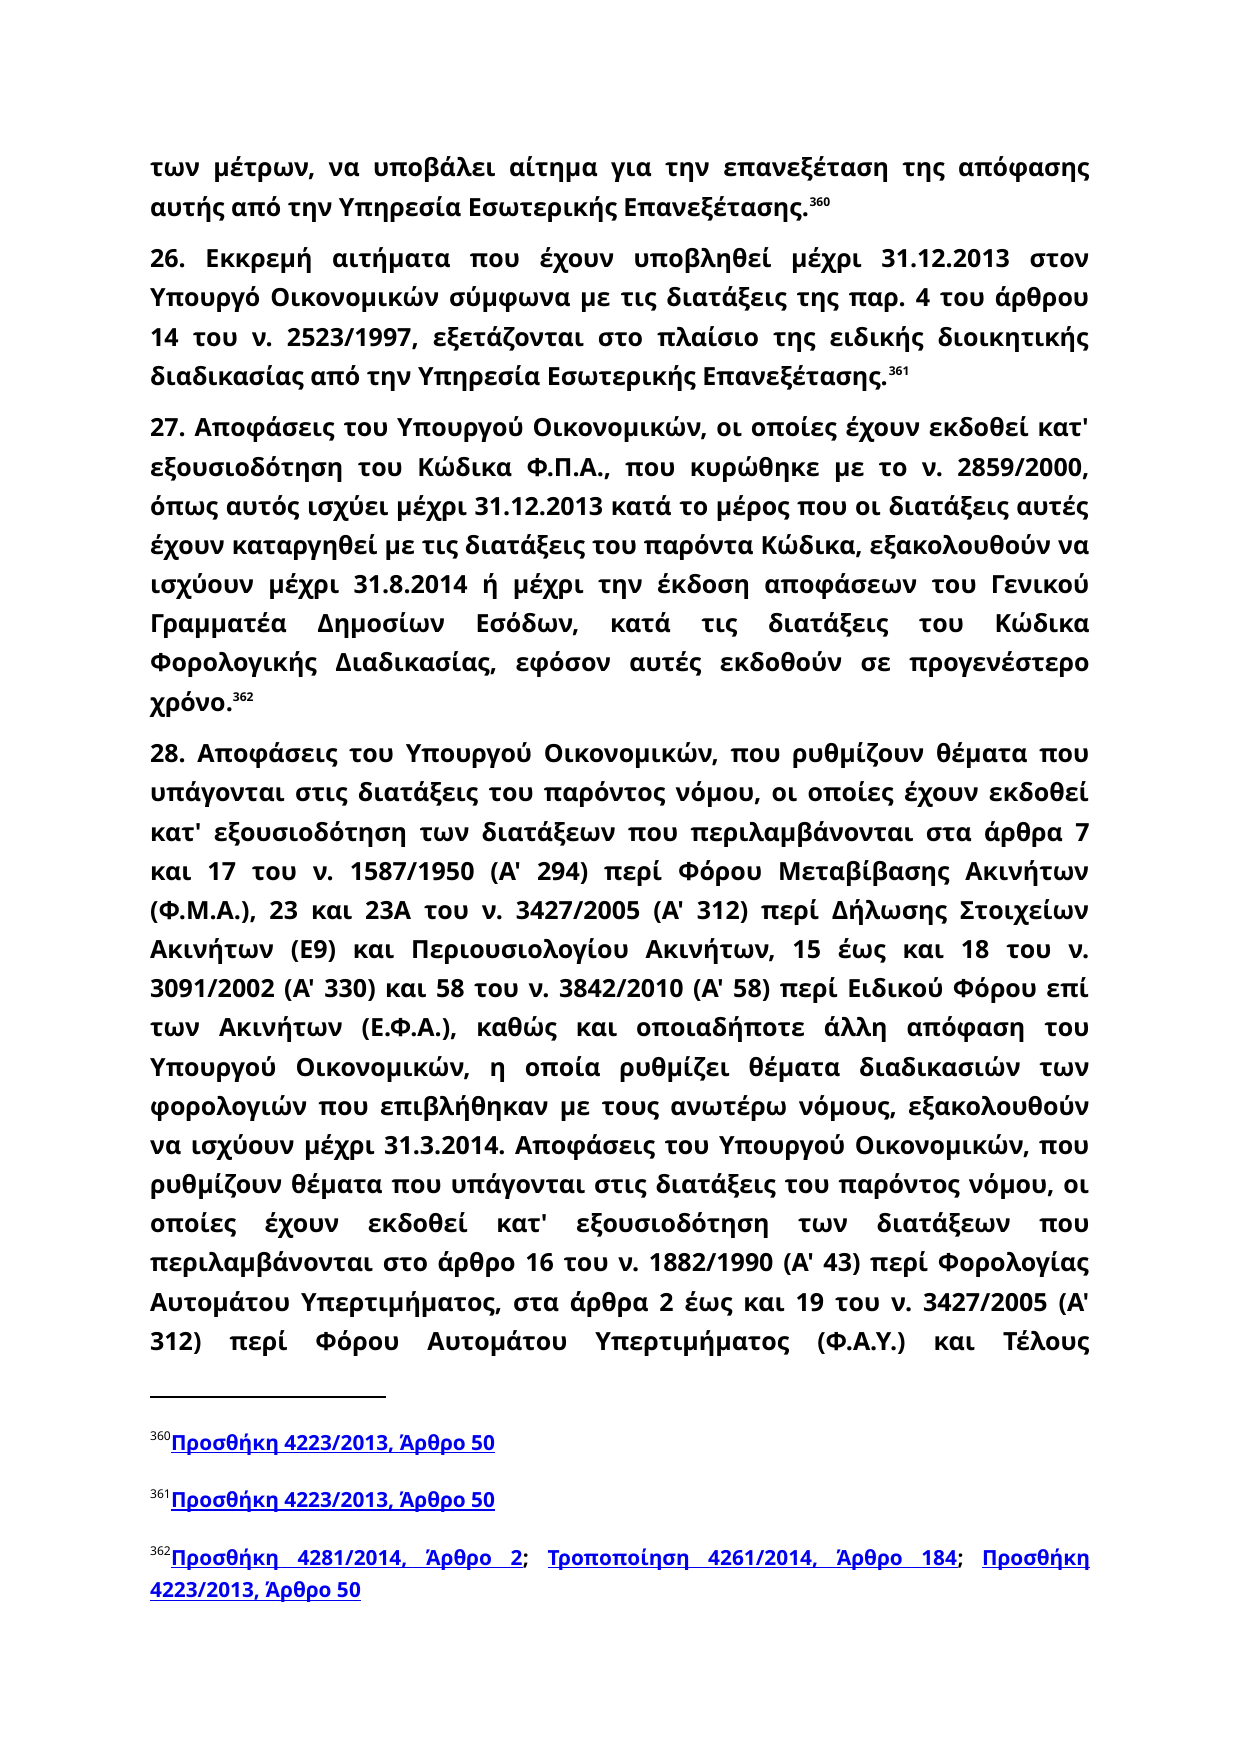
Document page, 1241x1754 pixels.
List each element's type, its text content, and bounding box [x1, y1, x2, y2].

text των μέτρων, να υποβάλει αίτημα για την επανεξέταση της απόφασης αυτής από την Υπηρεσία Εσωτερικής Επανεξέτασης. [150, 150, 1090, 223]
text Προσθήκη 4223/2013, Άρθρο 50 [150, 1428, 1090, 1456]
text Προσθήκη 4223/2013, Άρθρο 50 [150, 1485, 1090, 1514]
text 27. Αποφάσεις του Υπουργού Οικονομικών, οι οποίες έχουν εκδοθεί κατ' εξουσιοδότηση του Κώδικα Φ.Π.Α., που κυρώθηκε με το ν. 2859/2000, όπως αυτός ισχύει μέχρι 31.12.2013 κατά το μέρος που οι διατάξεις αυτές έχουν καταργηθεί με τις διατάξεις του παρόντα Κώδικα, εξακολουθούν να ισχύουν μέχρι 31.8.2014 ή μέχρι την έκδοση αποφάσεων του Γενικού Γραμματέα Δημοσίων Εσόδων, κατά τις διατάξεις του Κώδικα Φορολογικής Διαδικασίας, εφόσον αυτές εκδοθούν σε προγενέστερο χρόνο. [150, 410, 1090, 718]
text 26. Εκκρεμή αιτήματα που έχουν υποβληθεί μέχρι 31.12.2013 στον Υπουργό Οικονομικών σύμφωνα με τις διατάξεις της παρ. 4 του άρθρου 14 του ν. 2523/1997, εξετάζονται στο πλαίσιο της ειδικής διοικητικής διαδικασίας από την Υπηρεσία Εσωτερικής Επανεξέτασης. [150, 241, 1090, 392]
text Προσθήκη 4281/2014, Άρθρο 2; Τροποποίηση 4261/2014, Άρθρο 184; Προσθήκη 4223/2013, Άρθρο 50 [150, 1543, 1090, 1604]
text 28. Αποφάσεις του Υπουργού Οικονομικών, που ρυθμίζουν θέματα που υπάγονται στις διατάξεις του παρόντος νόμου, οι οποίες έχουν εκδοθεί κατ' εξουσιοδότηση των διατάξεων που περιλαμβάνονται στα άρθρα 7 και 17 του ν. 1587/1950 (Α' 294) περί Φόρου Μεταβίβασης Ακινήτων (Φ.Μ.Α.), 23 και 23Α του ν. 3427/2005 (Α' 312) περί Δήλωσης Στοιχείων Ακινήτων (Ε9) και Περιουσιολογίου Ακινήτων, 15 έως και 18 του ν. 3091/2002 (Α' 330) και 58 του ν. 3842/2010 (Α' 58) περί Ειδικού Φόρου επί των Ακινήτων (Ε.Φ.Α.), καθώς και οποιαδήποτε άλλη απόφαση του Υπουργού Οικονομικών, η οποία ρυθμίζει θέματα διαδικασιών των φορολογιών που επιβλήθηκαν με τους ανωτέρω νόμους, εξακολουθούν να ισχύουν μέχρι 31.3.2014. Αποφάσεις του Υπουργού Οικονομικών, που ρυθμίζουν θέματα που υπάγονται στις διατάξεις του παρόντος νόμου, οι οποίες έχουν εκδοθεί κατ' εξουσιοδότηση των διατάξεων που περιλαμβάνονται στο άρθρο 16 του ν. 1882/1990 (Α' 43) περί Φορολογίας Αυτομάτου Υπερτιμήματος, στα άρθρα 2 έως και 19 του ν. 3427/2005 (Α' 312) περί Φόρου Αυτομάτου Υπερτιμήματος (Φ.Α.Υ.) και Τέλους [150, 736, 1090, 1357]
